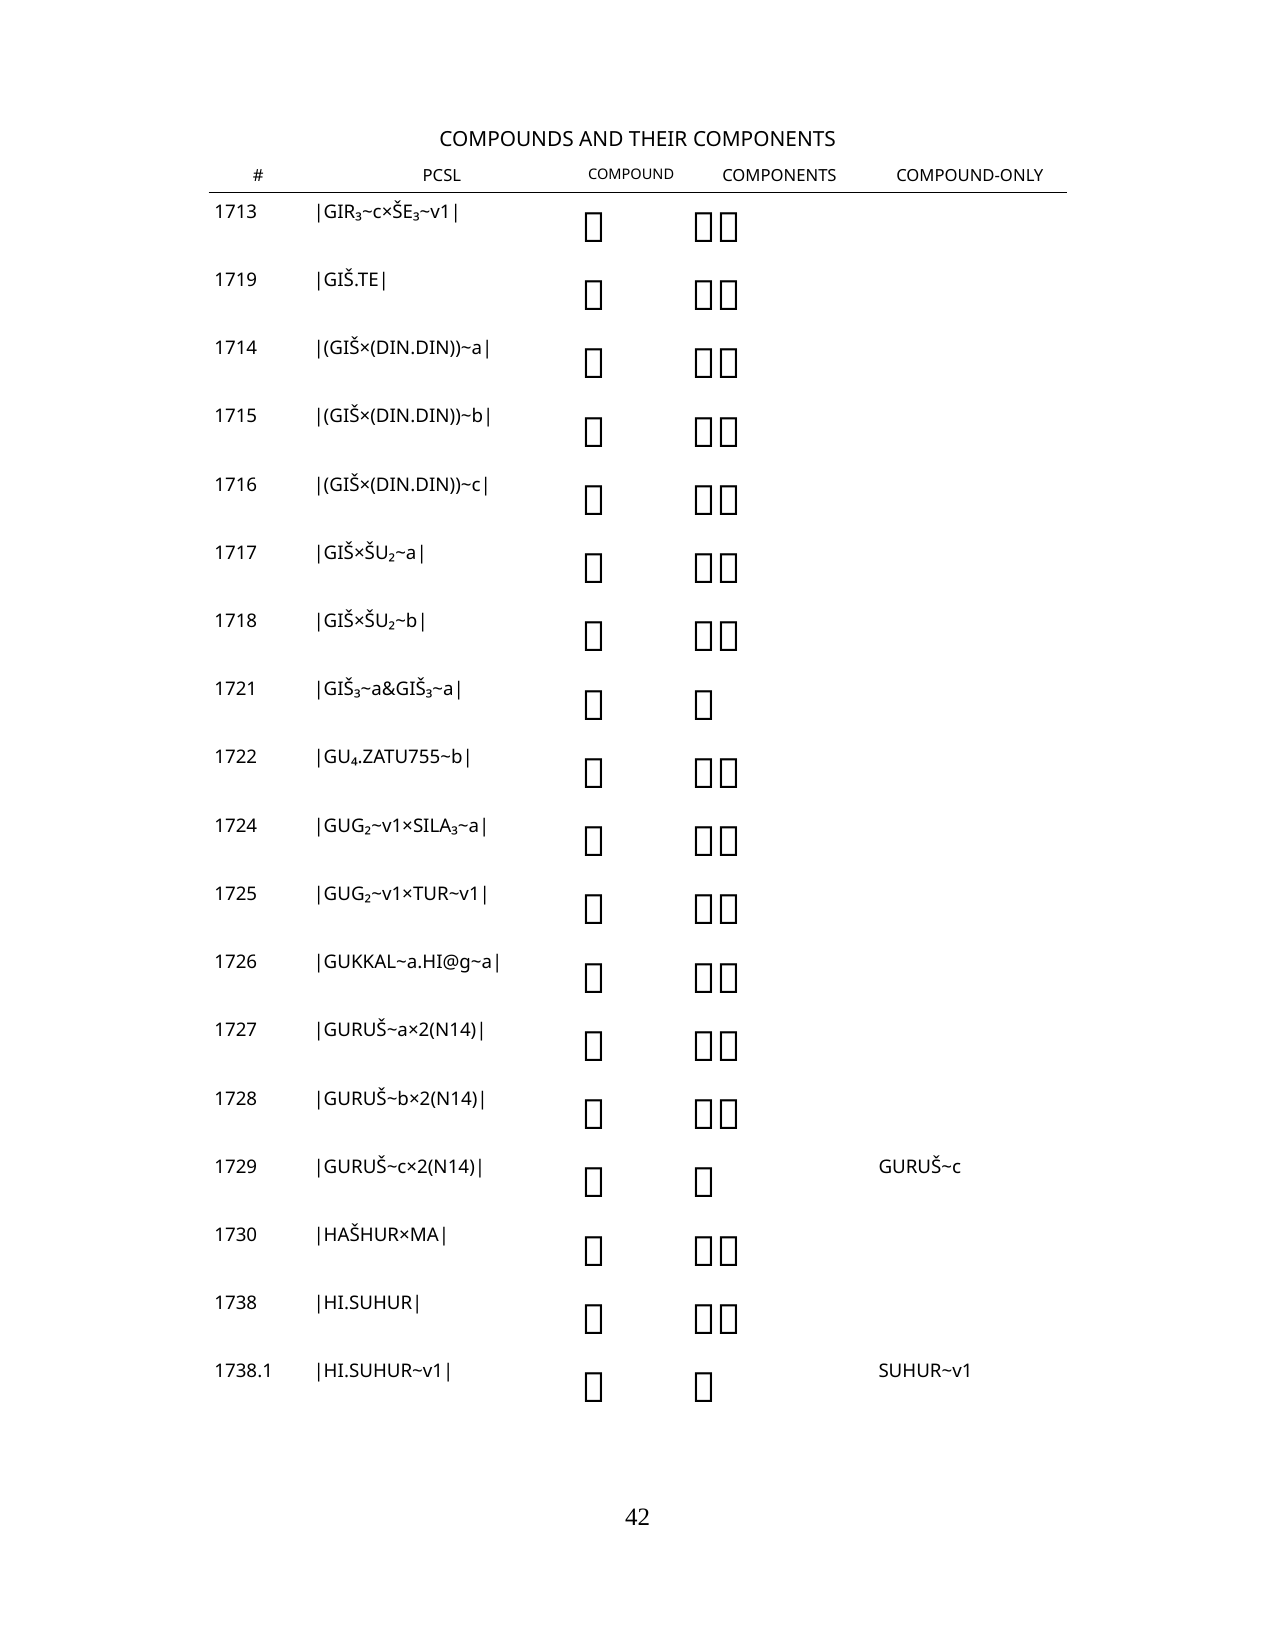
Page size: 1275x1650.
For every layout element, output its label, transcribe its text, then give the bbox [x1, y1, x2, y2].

table_cell |HI.SUHUR~v1| [308, 1352, 576, 1420]
table_cell [873, 806, 1067, 874]
table_cell 𒵂 [576, 738, 686, 806]
table_cell 𒠤𒨇 [686, 533, 872, 602]
table_cell 𒠿𒪂 [686, 875, 872, 943]
table_cell 1716 [209, 465, 308, 533]
table_cell 𒵈 [576, 1079, 686, 1147]
table_cell [873, 193, 1067, 260]
table_cell 𒠤𒝾 [686, 329, 872, 397]
table_cell [873, 1284, 1067, 1352]
table_cell 1715 [209, 397, 308, 465]
table_cell |GUG₂~v1×TUR~v1| [308, 875, 576, 943]
table_cell [873, 875, 1067, 943]
table_cell |GUKKAL~a.HI@g~a| [308, 943, 576, 1011]
table_cell 𒴾 [576, 602, 686, 670]
table_cell 1725 [209, 875, 308, 943]
table_cell 1724 [209, 806, 308, 874]
table_cell |GIŠ.TE| [308, 260, 576, 329]
table_cell 𒠤𒩨 [686, 260, 872, 329]
table_cell 1719 [209, 260, 308, 329]
table_cell 1727 [209, 1011, 308, 1079]
table_cell 𒡐𒗪 [686, 1079, 872, 1147]
table_cell 𒡕 [686, 1352, 872, 1420]
table_cell 1729 [209, 1148, 308, 1216]
table_cell 𒵅 [576, 875, 686, 943]
table_cell 1721 [209, 670, 308, 738]
table_cell |GIR₃~c×ŠE₃~v1| [308, 193, 576, 260]
table_cell |HI.SUHUR| [308, 1284, 576, 1352]
table_cell 1738.1 [209, 1352, 308, 1420]
table_cell 𒡔𒤄 [686, 1216, 872, 1284]
table_cell 1730 [209, 1216, 308, 1284]
table_cell COMPOUND-ONLY [873, 158, 1067, 192]
table_cell |GIŠ×ŠU₂~b| [308, 602, 576, 670]
table_cell 𒠤𒨈 [686, 602, 872, 670]
table_cell 1713 [209, 193, 308, 260]
table_cell [873, 943, 1067, 1011]
table_cell [873, 1079, 1067, 1147]
table_cell 1718 [209, 602, 308, 670]
table_cell |GUG₂~v1×SILA₃~a| [308, 806, 576, 874]
table_cell 𒵄 [576, 806, 686, 874]
table_cell 𒵒 [576, 1284, 686, 1352]
table_cell 𒴽 [576, 533, 686, 602]
table_cell [873, 602, 1067, 670]
table_cell 𒴿 [576, 260, 686, 329]
table_cell 𒴺 [576, 329, 686, 397]
table_cell # [209, 158, 308, 192]
table_cell |GURUŠ~b×2(N14)| [308, 1079, 576, 1147]
table_cell 1738 [209, 1284, 308, 1352]
table_cell 𒴹 [576, 193, 686, 260]
table_cell 1728 [209, 1079, 308, 1147]
table_cell 𒠿𒨱 [686, 806, 872, 874]
table_cell 𒴼 [576, 465, 686, 533]
table_cell COMPONENTS [686, 158, 872, 192]
table_cell 𒴻 [576, 397, 686, 465]
table_cell |GIŠ×ŠU₂~a| [308, 533, 576, 602]
table_cell [873, 329, 1067, 397]
table_cell 1726 [209, 943, 308, 1011]
table_cell 𒗪 [686, 1148, 872, 1216]
table_cell [873, 397, 1067, 465]
table_cell 𒠤𒝾 [686, 465, 872, 533]
table_cell |GURUŠ~a×2(N14)| [308, 1011, 576, 1079]
table_cell |HAŠHUR×MA| [308, 1216, 576, 1284]
table_cell 𒠵𒮵 [686, 738, 872, 806]
table_cell PCSL [308, 158, 576, 192]
table_cell 1714 [209, 329, 308, 397]
table_cell 𒵉 [576, 1148, 686, 1216]
table_cell GURUŠ~c [873, 1148, 1067, 1216]
table_cell 𒠝𒧛 [686, 193, 872, 260]
table_cell 𒠧 [686, 670, 872, 738]
table_cell SUHUR~v1 [873, 1352, 1067, 1420]
table_cell |(GIŠ×(DIN.DIN))~b| [308, 397, 576, 465]
table_cell |(GIŠ×(DIN.DIN))~a| [308, 329, 576, 397]
table_cell |GURUŠ~c×2(N14)| [308, 1148, 576, 1216]
table_cell 𒵊 [576, 1216, 686, 1284]
table_cell 𒡁𒡖 [686, 943, 872, 1011]
table_cell [873, 738, 1067, 806]
table_cell [873, 1216, 1067, 1284]
table_cell |GU₄.ZATU755~b| [308, 738, 576, 806]
table_cell 𒵁 [576, 670, 686, 738]
table_cell [873, 533, 1067, 602]
table_cell 1717 [209, 533, 308, 602]
table_cell 𒡎𒗪 [686, 1011, 872, 1079]
table_cell 𒠤𒝾 [686, 397, 872, 465]
table_header COMPOUNDS AND THEIR COMPONENTS [209, 118, 1067, 158]
table_cell [873, 465, 1067, 533]
table_cell 𒵆 [576, 943, 686, 1011]
table_cell [873, 1011, 1067, 1079]
table_cell 𒵓 [576, 1352, 686, 1420]
table_cell 1722 [209, 738, 308, 806]
table_cell |(GIŠ×(DIN.DIN))~c| [308, 465, 576, 533]
table_cell [873, 260, 1067, 329]
table_cell [873, 670, 1067, 738]
table_cell |GIŠ₃~a&GIŠ₃~a| [308, 670, 576, 738]
table_cell 𒵇 [576, 1011, 686, 1079]
table_cell 𒡕𒩃 [686, 1284, 872, 1352]
table_cell COMPOUND [576, 158, 686, 192]
